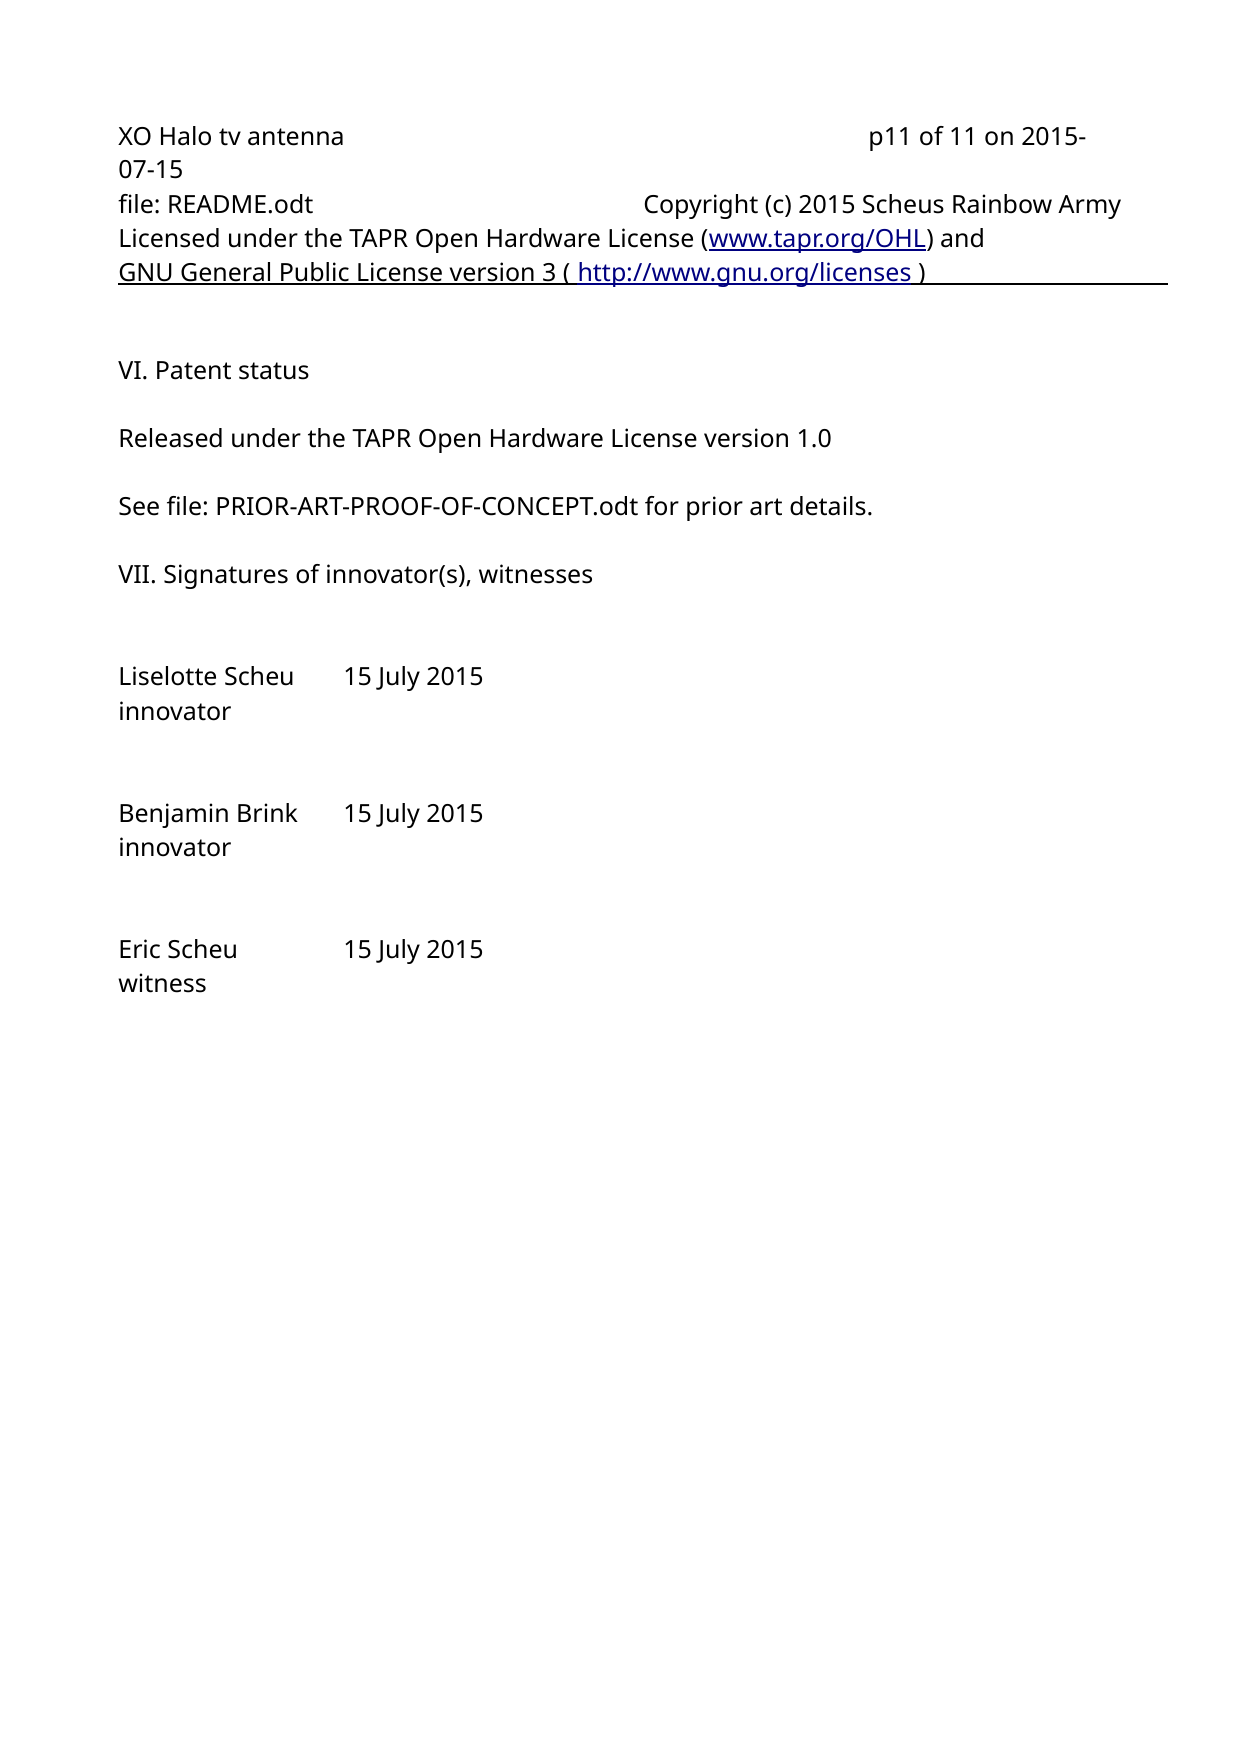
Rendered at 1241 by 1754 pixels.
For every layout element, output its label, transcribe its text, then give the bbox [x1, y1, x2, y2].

text Released under the TAPR Open Hardware License version 1.0 [118, 421, 1122, 455]
text VII. Signatures of innovator(s), witnesses [118, 557, 1122, 591]
text Eric Scheu 15 July 2015 [118, 932, 1122, 966]
text Liselotte Scheu 15 July 2015 [118, 659, 1122, 693]
text innovator [118, 693, 1122, 727]
text VI. Patent status [118, 352, 1122, 387]
text Benjamin Brink 15 July 2015 [118, 795, 1122, 829]
text innovator [118, 829, 1122, 863]
text witness [118, 966, 1122, 1000]
text See file: PRIOR-ART-PROOF-OF-CONCEPT.odt for prior art details. [118, 489, 1122, 523]
